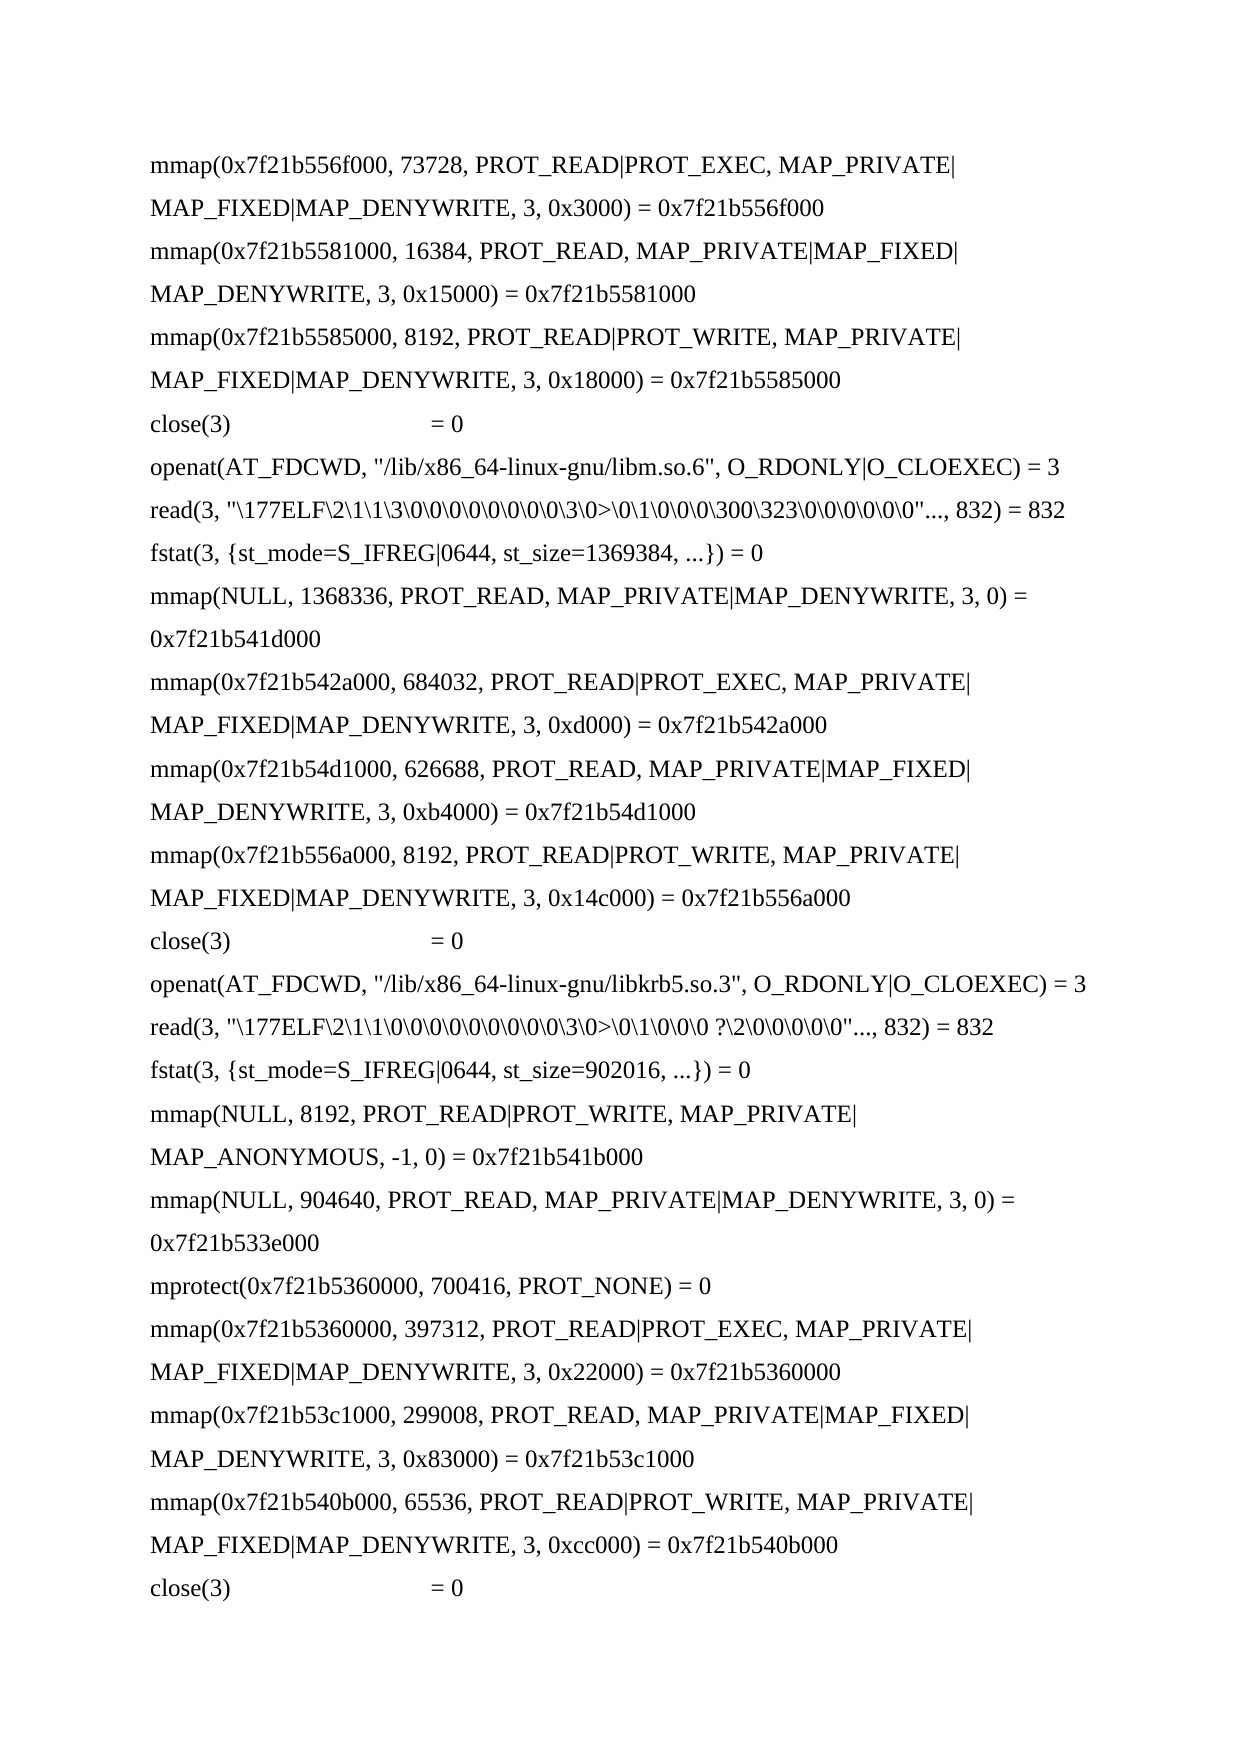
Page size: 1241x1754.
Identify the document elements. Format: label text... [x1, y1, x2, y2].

text mmap(0x7f21b5585000, 8192, PROT_READ|PROT_WRITE, MAP_PRIVATE|MAP_FIXED|MAP_DENYWRITE, 3, 0x18000) = 0x7f21b5585000 [150, 322, 1090, 394]
text read(3, "\177ELF\2\1\1\0\0\0\0\0\0\0\0\0\3\0>\0\1\0\0\0 ?\2\0\0\0\0\0"..., 832) = 832 [150, 1012, 1090, 1041]
text close(3) = 0 [150, 409, 1090, 437]
text close(3) = 0 [150, 926, 1090, 955]
text mprotect(0x7f21b5360000, 700416, PROT_NONE) = 0 [150, 1271, 1090, 1300]
text fstat(3, {st_mode=S_IFREG|0644, st_size=902016, ...}) = 0 [150, 1056, 1090, 1084]
text mmap(0x7f21b5360000, 397312, PROT_READ|PROT_EXEC, MAP_PRIVATE|MAP_FIXED|MAP_DENYWRITE, 3, 0x22000) = 0x7f21b5360000 [150, 1314, 1090, 1386]
text mmap(NULL, 8192, PROT_READ|PROT_WRITE, MAP_PRIVATE|MAP_ANONYMOUS, -1, 0) = 0x7f21b541b000 [150, 1099, 1090, 1171]
text mmap(NULL, 1368336, PROT_READ, MAP_PRIVATE|MAP_DENYWRITE, 3, 0) = 0x7f21b541d000 [150, 581, 1090, 653]
text mmap(0x7f21b556a000, 8192, PROT_READ|PROT_WRITE, MAP_PRIVATE|MAP_FIXED|MAP_DENYWRITE, 3, 0x14c000) = 0x7f21b556a000 [150, 840, 1090, 912]
text mmap(0x7f21b556f000, 73728, PROT_READ|PROT_EXEC, MAP_PRIVATE|MAP_FIXED|MAP_DENYWRITE, 3, 0x3000) = 0x7f21b556f000 [150, 150, 1090, 222]
text read(3, "\177ELF\2\1\1\3\0\0\0\0\0\0\0\0\3\0>\0\1\0\0\0\300\323\0\0\0\0\0\0"..., 832) = 832 [150, 495, 1090, 524]
text mmap(0x7f21b542a000, 684032, PROT_READ|PROT_EXEC, MAP_PRIVATE|MAP_FIXED|MAP_DENYWRITE, 3, 0xd000) = 0x7f21b542a000 [150, 667, 1090, 739]
text mmap(0x7f21b53c1000, 299008, PROT_READ, MAP_PRIVATE|MAP_FIXED|MAP_DENYWRITE, 3, 0x83000) = 0x7f21b53c1000 [150, 1401, 1090, 1472]
text fstat(3, {st_mode=S_IFREG|0644, st_size=1369384, ...}) = 0 [150, 538, 1090, 567]
text mmap(0x7f21b5581000, 16384, PROT_READ, MAP_PRIVATE|MAP_FIXED|MAP_DENYWRITE, 3, 0x15000) = 0x7f21b5581000 [150, 236, 1090, 308]
text openat(AT_FDCWD, "/lib/x86_64-linux-gnu/libkrb5.so.3", O_RDONLY|O_CLOEXEC) = 3 [150, 969, 1090, 998]
text mmap(NULL, 904640, PROT_READ, MAP_PRIVATE|MAP_DENYWRITE, 3, 0) = 0x7f21b533e000 [150, 1185, 1090, 1257]
text close(3) = 0 [150, 1573, 1090, 1602]
text mmap(0x7f21b540b000, 65536, PROT_READ|PROT_WRITE, MAP_PRIVATE|MAP_FIXED|MAP_DENYWRITE, 3, 0xcc000) = 0x7f21b540b000 [150, 1487, 1090, 1559]
text openat(AT_FDCWD, "/lib/x86_64-linux-gnu/libm.so.6", O_RDONLY|O_CLOEXEC) = 3 [150, 452, 1090, 481]
text mmap(0x7f21b54d1000, 626688, PROT_READ, MAP_PRIVATE|MAP_FIXED|MAP_DENYWRITE, 3, 0xb4000) = 0x7f21b54d1000 [150, 754, 1090, 826]
